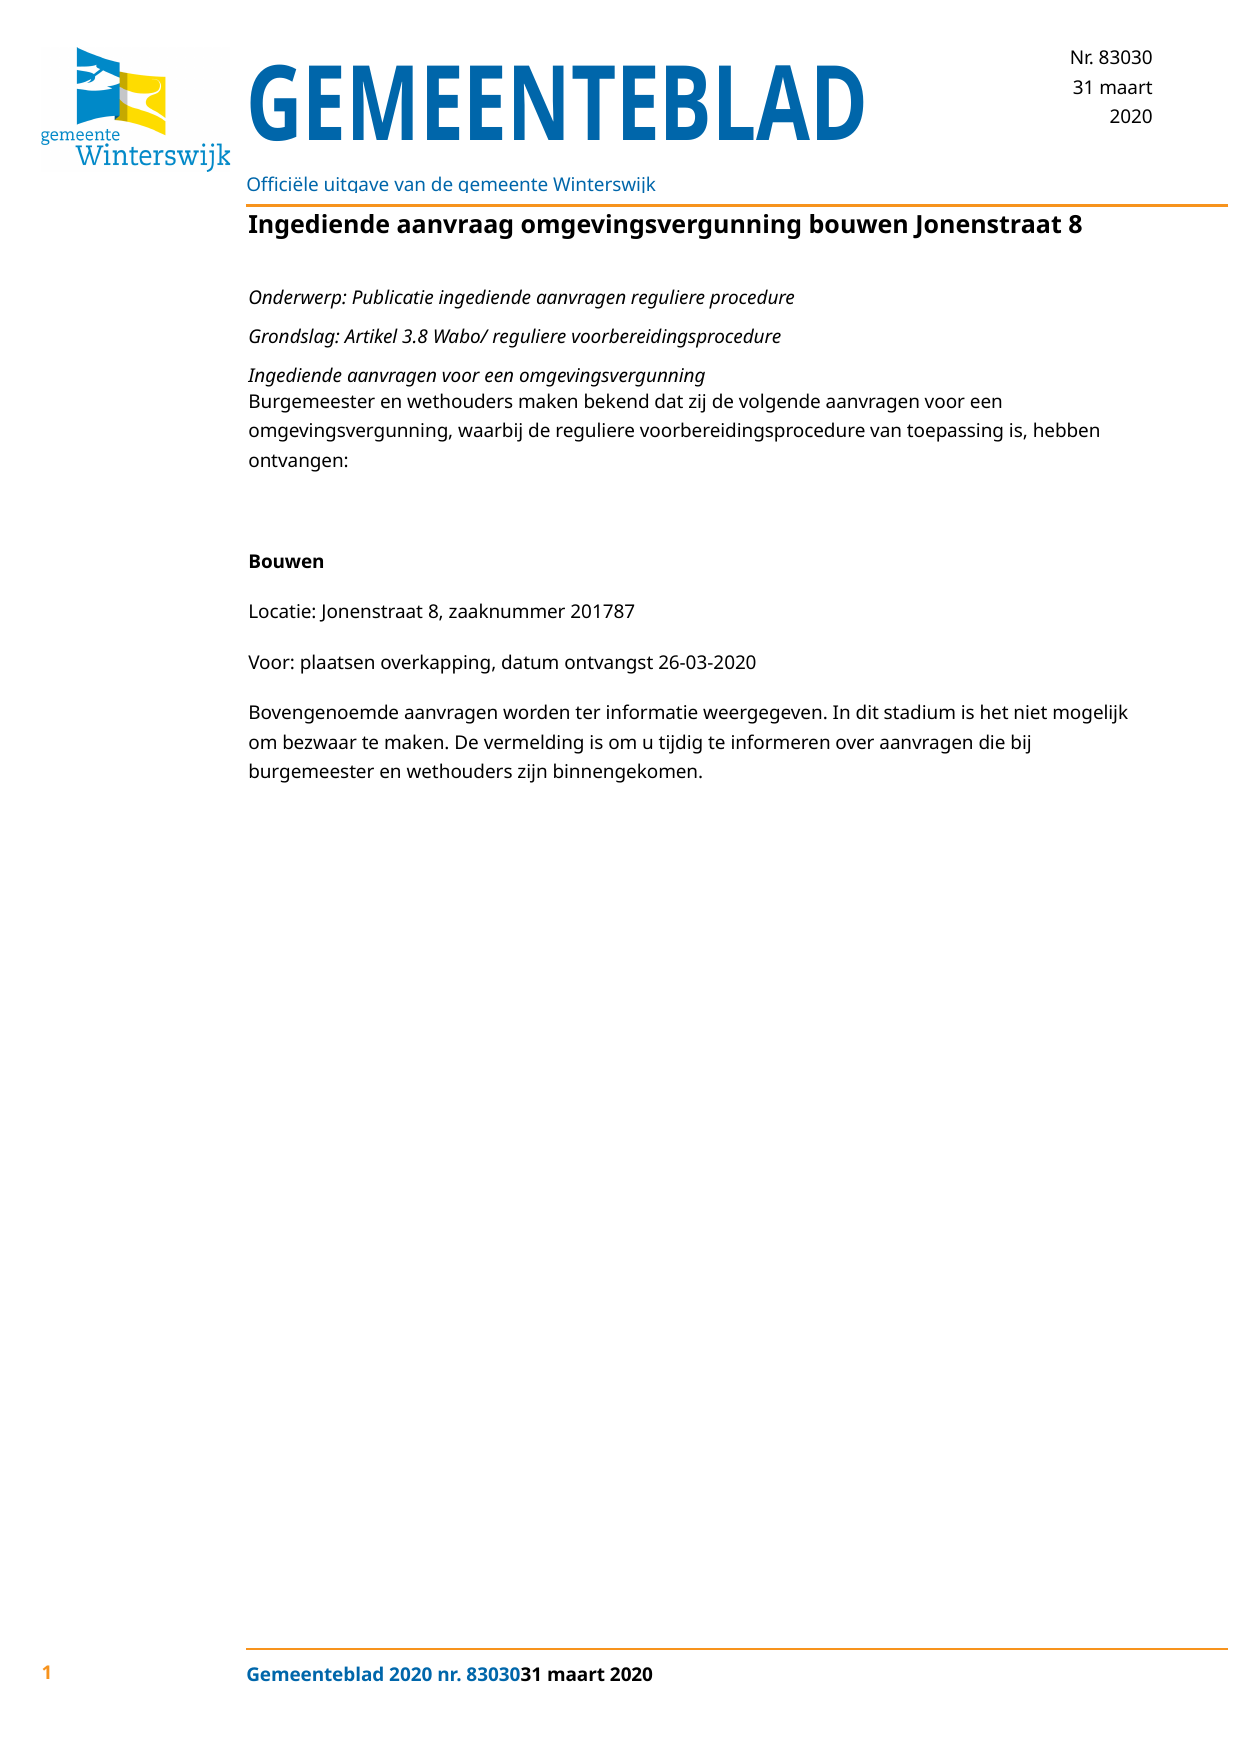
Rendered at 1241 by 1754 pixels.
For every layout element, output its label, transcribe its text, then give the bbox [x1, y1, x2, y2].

text Locatie: Jonenstraat 8, zaaknummer 201787 [248, 598, 1152, 624]
text Grondslag: Artikel 3.8 Wabo/ reguliere voorbereidingsprocedure [248, 323, 1152, 349]
text Ingediende aanvragen voor een omgevingsvergunning [248, 362, 1152, 388]
text Ingediende aanvraag omgevingsvergunning bouwen Jonenstraat 8 [248, 207, 1152, 241]
text Bovengenoemde aanvragen worden ter informatie weergegeven. In dit stadium is het niet mogelijk om bezwaar te maken. De vermelding is om u tijdig te informeren over aanvragen die bij burgemeester en wethouders zijn binnengekomen. [248, 699, 1152, 784]
text Onderwerp: Publicatie ingediende aanvragen reguliere procedure [248, 284, 1152, 309]
text Voor: plaatsen overkapping, datum ontvangst 26-03-2020 [248, 649, 1152, 675]
text Bouwen [248, 548, 1152, 574]
picture [41, 47, 231, 172]
picture [225, 153, 231, 162]
text Burgemeester en wethouders maken bekend dat zij de volgende aanvragen voor een omgevingsvergunning, waarbij de reguliere voorbereidingsprocedure van toepassing is, hebben ontvangen: [248, 388, 1152, 473]
